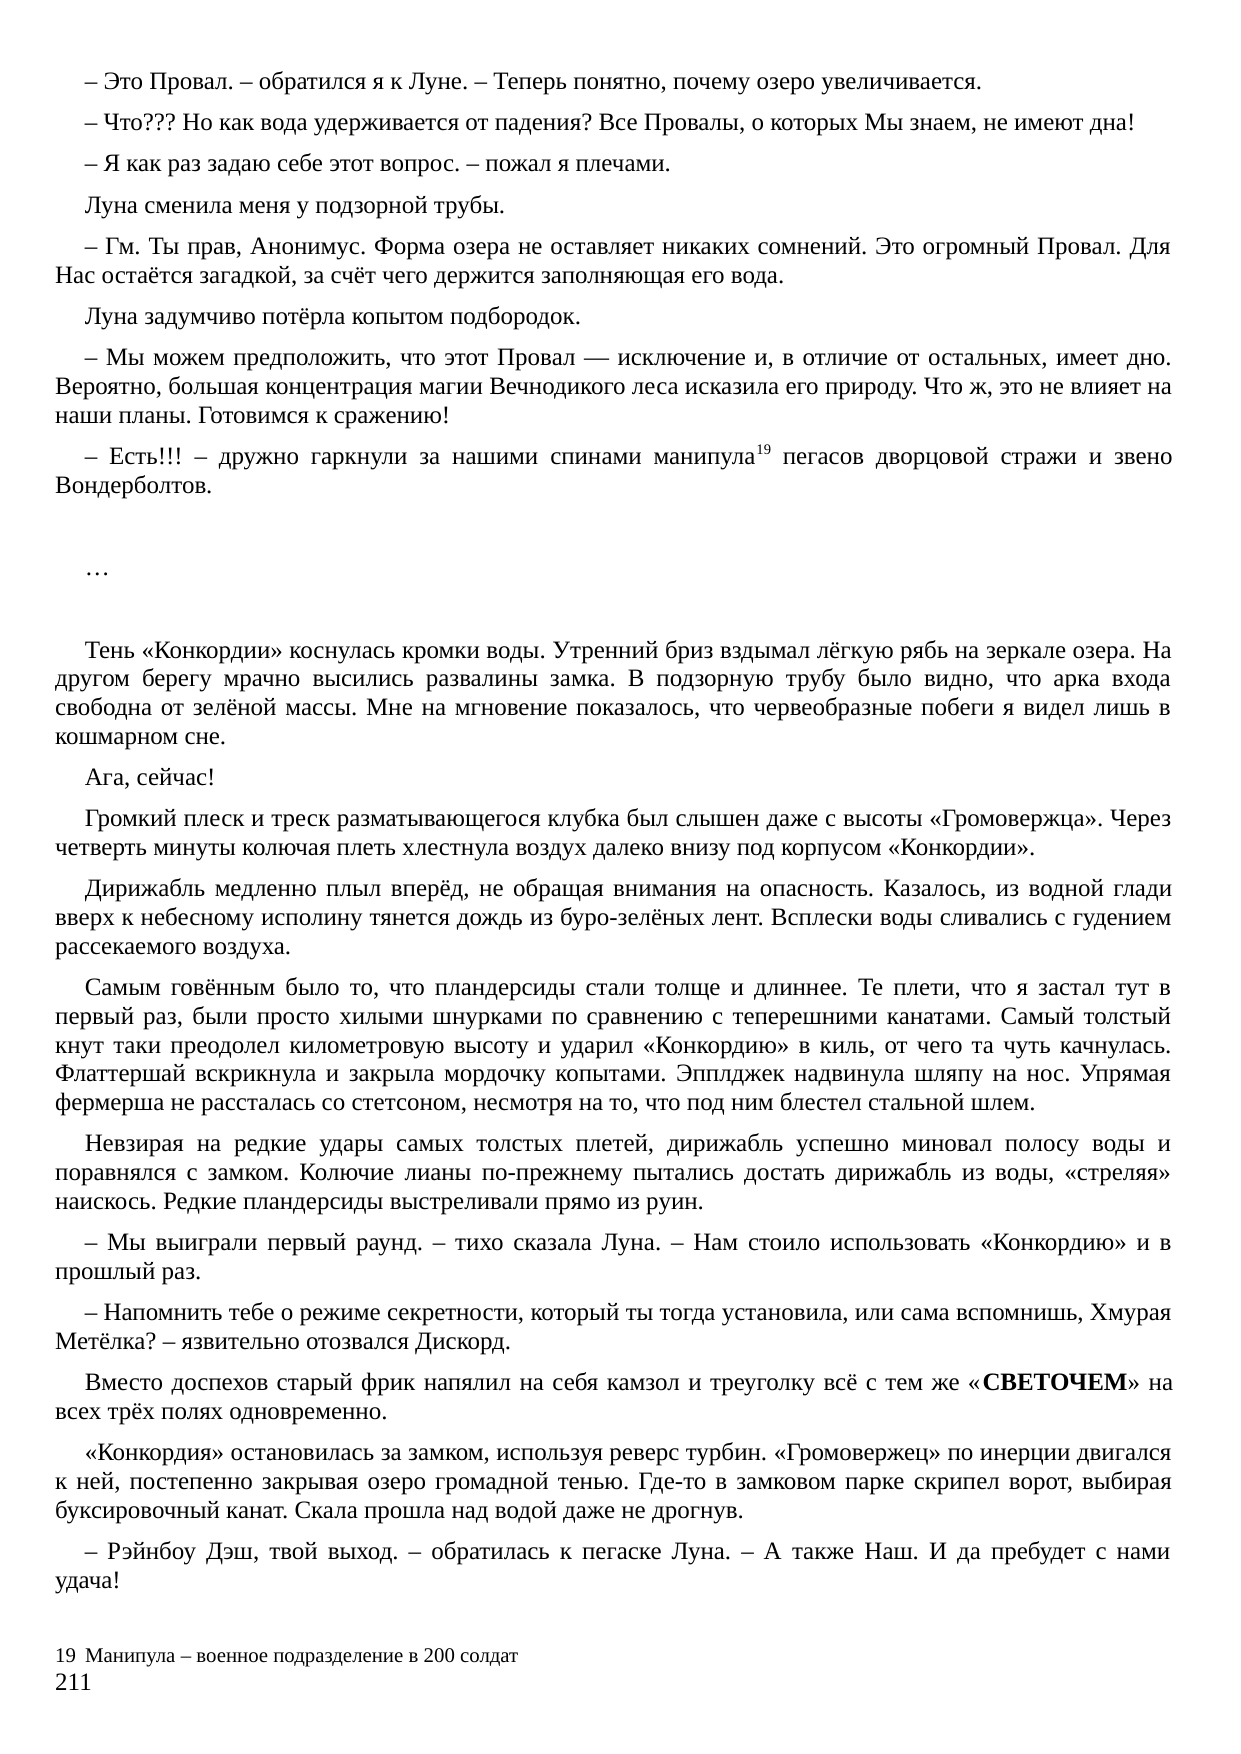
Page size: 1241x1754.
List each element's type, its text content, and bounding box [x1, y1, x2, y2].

text – Есть!!! – дружно гаркнули за нашими спинами манипула пегасов дворцовой стражи и звено Вондерболтов. [55, 441, 1173, 498]
text – Напомнить тебе о режиме секретности, который ты тогда установила, или сама вспомнишь, Хмурая Метёлка? – язвительно отозвался Дискорд. [55, 1297, 1173, 1355]
text Тень «Конкордии» коснулась кромки воды. Утренний бриз вздымал лёгкую рябь на зеркале озера. На другом берегу мрачно высились развалины замка. В подзорную трубу было видно, что арка входа свободна от зелёной массы. Мне на мгновение показалось, что червеобразные побеги я видел лишь в кошмарном сне. [55, 635, 1173, 750]
text – Что??? Но как вода удерживается от падения? Все Провалы, о которых Мы знаем, не имеют дна! [55, 107, 1173, 136]
text – Мы можем предположить, что этот Провал — исключение и, в отличие от остальных, имеет дно. Вероятно, большая концентрация магии Вечнодикого леса исказила его природу. Что ж, это не влияет на наши планы. Готовимся к сражению! [55, 342, 1173, 428]
text – Гм. Ты прав, Анонимус. Форма озера не оставляет никаких сомнений. Это огромный Провал. Для Нас остаётся загадкой, за счёт чего держится заполняющая его вода. [55, 231, 1173, 288]
text «Конкордия» остановилась за замком, используя реверс турбин. «Громовержец» по инерции двигался к ней, постепенно закрывая озеро громадной тенью. Где-то в замковом парке скрипел ворот, выбирая буксировочный канат. Скала прошла над водой даже не дрогнув. [55, 1437, 1173, 1523]
text Дирижабль медленно плыл вперёд, не обращая внимания на опасность. Казалось, из водной глади вверх к небесному исполину тянется дождь из буро-зелёных лент. Всплески воды сливались с гудением рассекаемого воздуха. [55, 873, 1173, 960]
text – Это Провал. – обратился я к Луне. – Теперь понятно, почему озеро увеличивается. [55, 66, 1173, 95]
text Невзирая на редкие удары самых толстых плетей, дирижабль успешно миновал полосу воды и поравнялся с замком. Колючие лианы по-прежнему пытались достать дирижабль из воды, «стреляя» наискось. Редкие пландерсиды выстреливали прямо из руин. [55, 1128, 1173, 1215]
text Луна сменила меня у подзорной трубы. [55, 190, 1173, 218]
text Луна задумчиво потёрла копытом подбородок. [55, 301, 1173, 330]
text Самым говённым было то, что пландерсиды стали толще и длиннее. Те плети, что я застал тут в первый раз, были просто хилыми шнурками по сравнению с теперешними канатами. Самый толстый кнут таки преодолел километровую высоту и ударил «Конкордию» в киль, от чего та чуть качнулась. Флаттершай вскрикнула и закрыла мордочку копытами. Эпплджек надвинула шляпу на нос. Упрямая фермерша не рассталась со стетсоном, несмотря на то, что под ним блестел стальной шлем. [55, 972, 1173, 1116]
text Манипула – военное подразделение в 200 солдат [55, 1642, 1173, 1667]
text – Рэйнбоу Дэш, твой выход. – обратилась к пегаске Луна. – А также Наш. И да пребудет с нами удача! [55, 1536, 1173, 1593]
text Вместо доспехов старый фрик напялил на себя камзол и треуголку всё с тем же «СВЕТОЧЕМ» на всех трёх полях одновременно. [55, 1367, 1173, 1425]
text … [55, 552, 1173, 581]
text – Я как раз задаю себе этот вопрос. – пожал я плечами. [55, 148, 1173, 177]
text Громкий плеск и треск разматывающегося клубка был слышен даже с высоты «Громовержца». Через четверть минуты колючая плеть хлестнула воздух далеко внизу под корпусом «Конкордии». [55, 803, 1173, 861]
text – Мы выиграли первый раунд. – тихо сказала Луна. – Нам стоило использовать «Конкордию» и в прошлый раз. [55, 1227, 1173, 1285]
text Ага, сейчас! [55, 762, 1173, 791]
